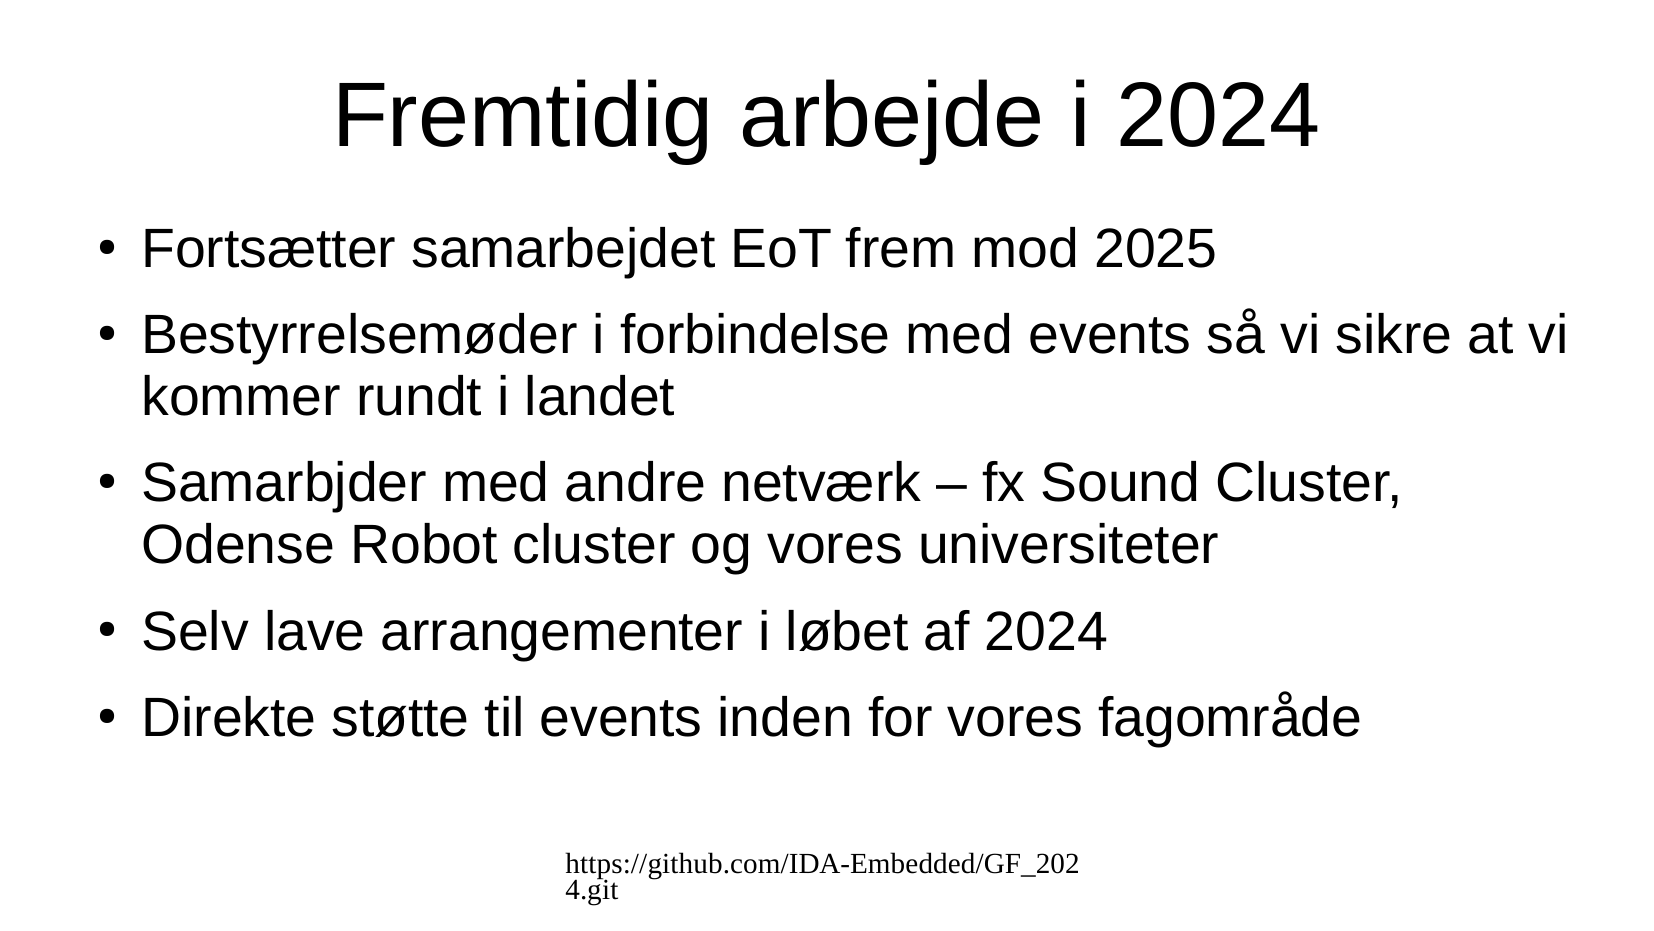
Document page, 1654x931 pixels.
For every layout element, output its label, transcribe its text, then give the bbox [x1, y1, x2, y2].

list Fortsætter samarbejdet EoT frem mod 2025 Bestyrrelsemøder i forbindelse med events så vi sikre at vi kommer rundt i landet Samarbjder med andre netværk – fx Sound Cluster, Odense Robot cluster og vores universiteter Selv lave arrangementer i løbet af 2024 Direkte støtte til events inden for vores fagområde [82, 217, 1571, 758]
title Fremtidig arbejde i 2024 [82, 37, 1571, 193]
